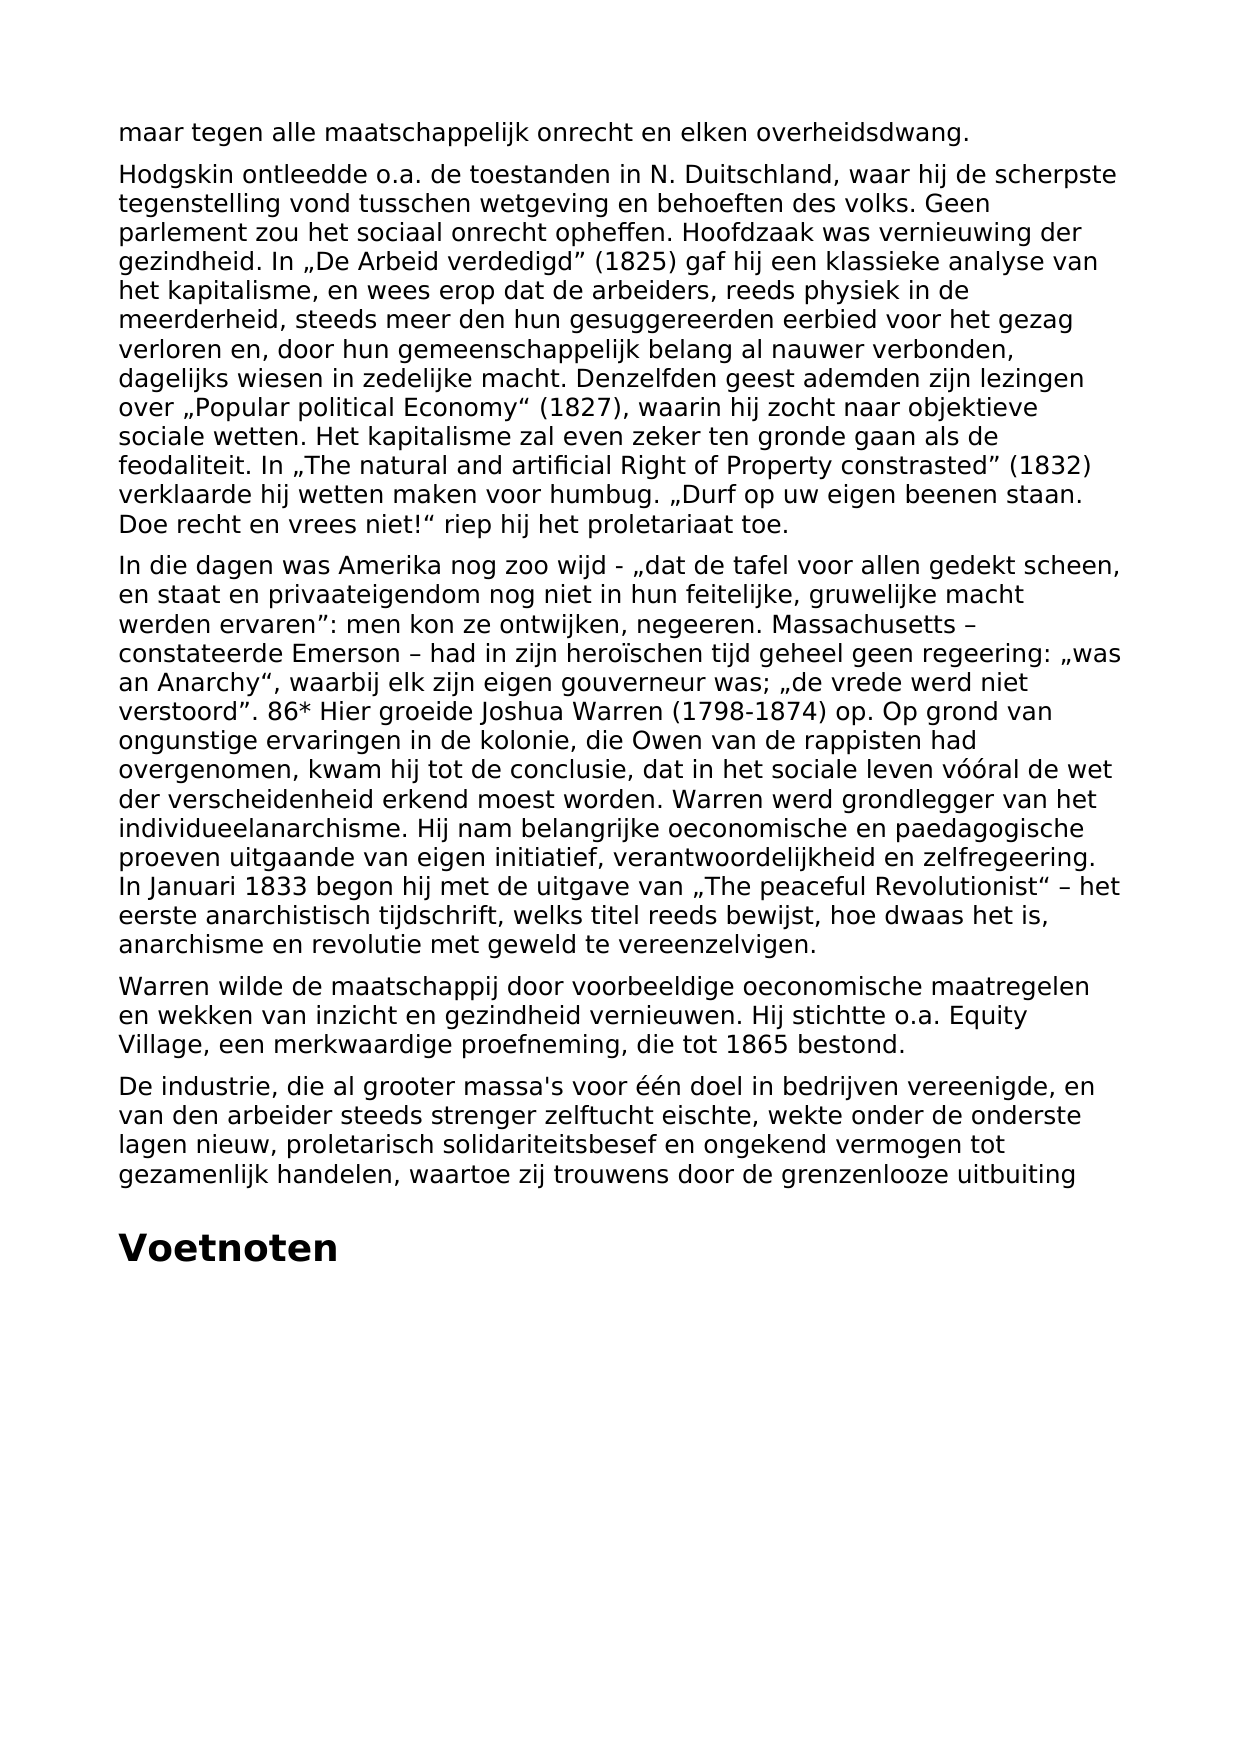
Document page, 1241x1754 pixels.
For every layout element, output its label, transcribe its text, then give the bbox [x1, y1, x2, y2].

subtitle Voetnoten [118, 1226, 1122, 1270]
text Hodgskin ontleedde o.a. de toestanden in N. Duitschland, waar hij de scherpste tegenstelling vond tusschen wetgeving en behoeften des volks. Geen parlement zou het sociaal onrecht opheffen. Hoofdzaak was vernieuwing der gezindheid. In „De Arbeid verdedigd” (1825) gaf hij een klassieke analyse van het kapitalisme, en wees erop dat de arbeiders, reeds physiek in de meerderheid, steeds meer den hun gesuggereerden eerbied voor het gezag verloren en, door hun gemeenschappelijk belang al nauwer verbonden, dagelijks wiesen in zedelijke macht. Denzelfden geest ademden zijn lezingen over „Popular political Economy“ (1827), waarin hij zocht naar objektieve sociale wetten. Het kapitalisme zal even zeker ten gronde gaan als de feodaliteit. In „The natural and artificial Right of Property constrasted” (1832) verklaarde hij wetten maken voor humbug. „Durf op uw eigen beenen staan. Doe recht en vrees niet!“ riep hij het proletariaat toe. [118, 160, 1122, 539]
text maar tegen alle maatschappelijk onrecht en elken overheidsdwang. [118, 118, 1122, 147]
text De industrie, die al grooter massa's voor één doel in bedrijven vereenigde, en van den arbeider steeds strenger zelftucht eischte, wekte onder de onderste lagen nieuw, proletarisch solidariteitsbesef en ongekend vermogen tot gezamenlijk handelen, waartoe zij trouwens door de grenzenlooze uitbuiting [118, 1072, 1122, 1189]
text In die dagen was Amerika nog zoo wijd - „dat de tafel voor allen gedekt scheen, en staat en privaateigendom nog niet in hun feitelijke, gruwelijke macht werden ervaren”: men kon ze ontwijken, negeeren. Massachusetts – constateerde Emerson – had in zijn heroïschen tijd geheel geen regeering: „was an Anarchy“, waarbij elk zijn eigen gouverneur was; „de vrede werd niet verstoord”. 86* Hier groeide Joshua Warren (1798-1874) op. Op grond van ongunstige ervaringen in de kolonie, die Owen van de rappisten had overgenomen, kwam hij tot de conclusie, dat in het sociale leven vóóral de wet der verscheidenheid erkend moest worden. Warren werd grondlegger van het individueelanarchisme. Hij nam belangrijke oeconomische en paedagogische proeven uitgaande van eigen initiatief, verantwoordelijkheid en zelfregeering. In Januari 1833 begon hij met de uitgave van „The peaceful Revolutionist“ – het eerste anarchistisch tijdschrift, welks titel reeds bewijst, hoe dwaas het is, anarchisme en revolutie met geweld te vereenzelvigen. [118, 551, 1122, 960]
text Warren wilde de maatschappij door voorbeeldige oeconomische maatregelen en wekken van inzicht en gezindheid vernieuwen. Hij stichtte o.a. Equity Village, een merkwaardige proefneming, die tot 1865 bestond. [118, 972, 1122, 1060]
